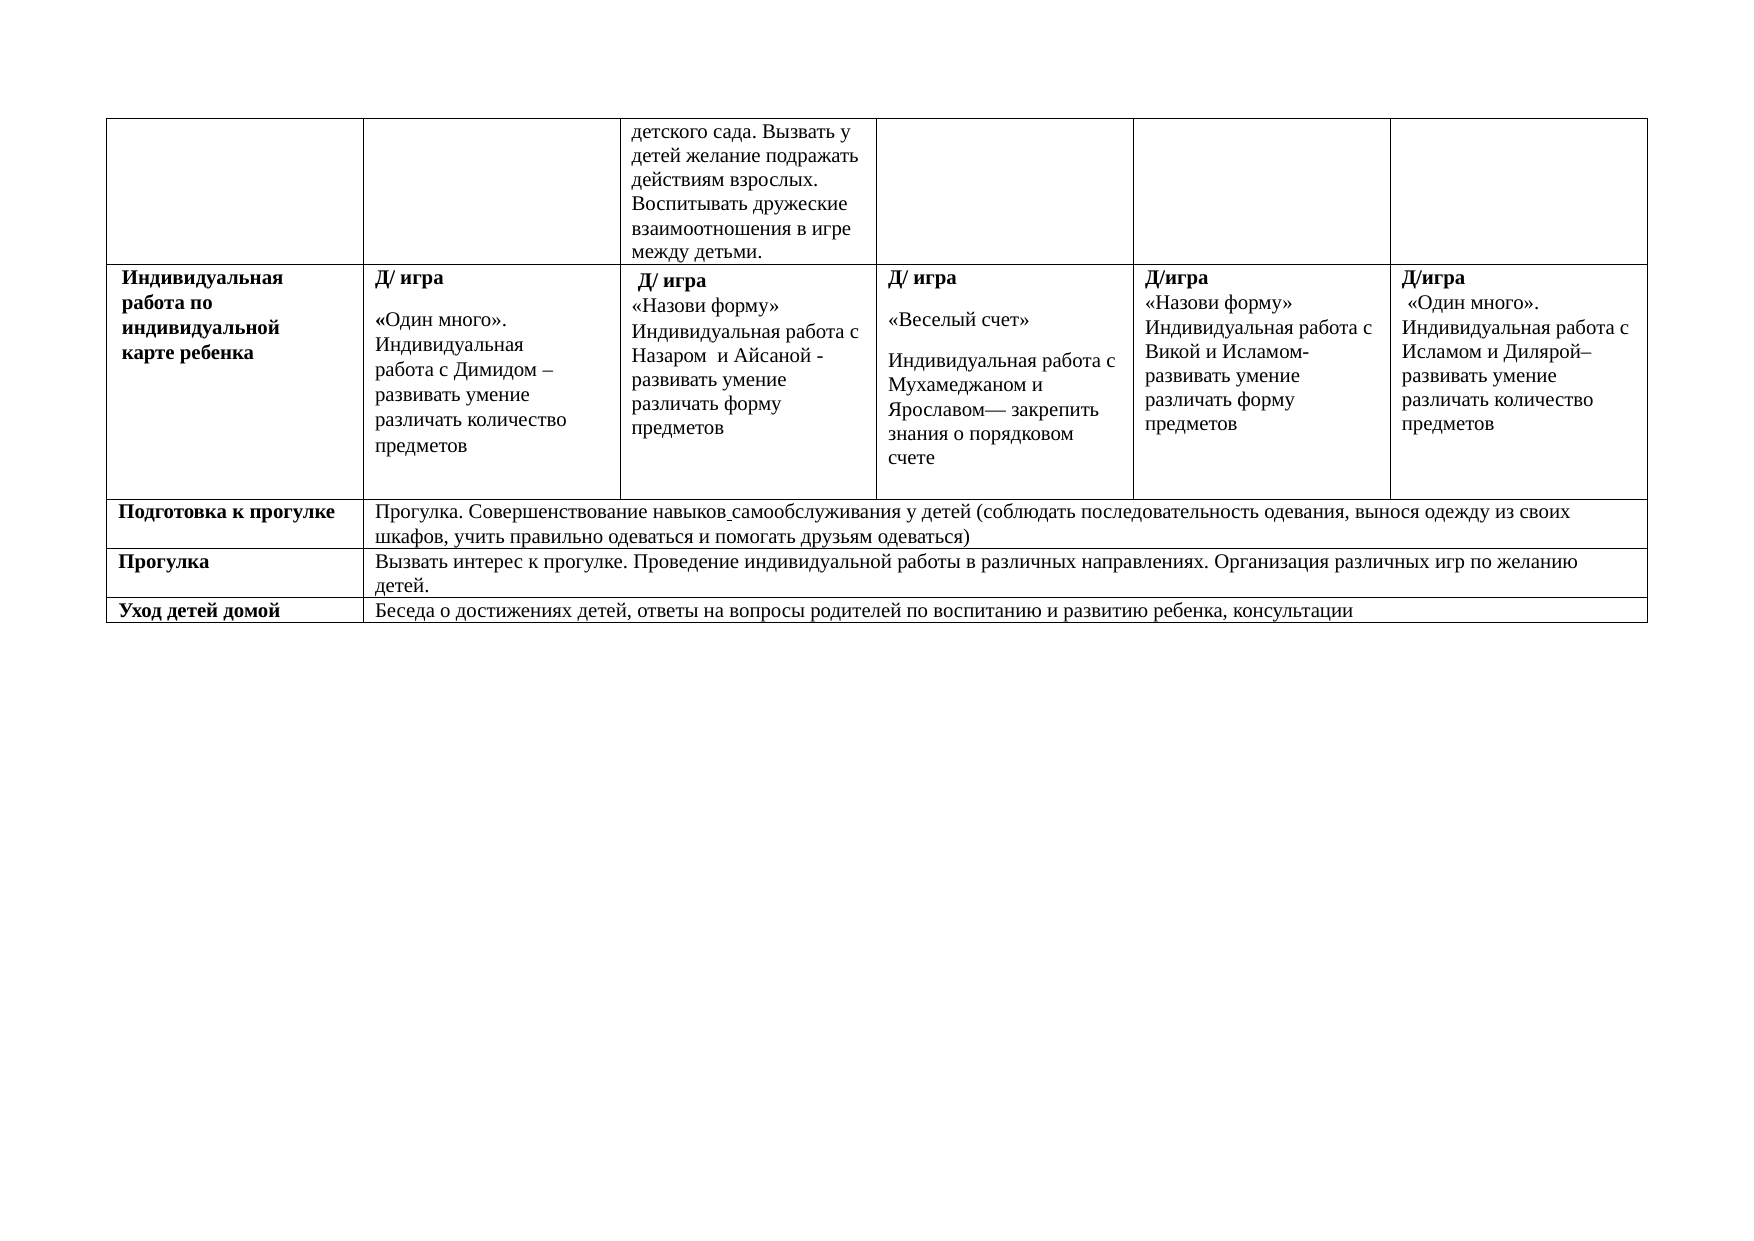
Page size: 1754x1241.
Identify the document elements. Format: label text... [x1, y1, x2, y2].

table_cell [1134, 119, 1390, 263]
table_cell детского сада. Вызвать у детей желание подражать действиям взрослых. Воспитывать дружеские взаимоотношения в игре между детьми. [621, 119, 876, 263]
table_cell Индивидуальная работа по индивидуальной карте ребенка [107, 265, 363, 498]
table_cell [107, 119, 363, 263]
table_cell Беседа о достижениях детей, ответы на вопросы родителей по воспитанию и развитию ребенка, консультации [364, 598, 1647, 622]
table_cell Прогулка. Совершенствование навыков самообслуживания у детей (соблюдать последовательность одевания, вынося одежду из своих шкафов, учить правильно одеваться и помогать друзьям одеваться) [364, 500, 1647, 548]
table_cell [877, 119, 1133, 263]
table_cell Д/ игра «Один много». Индивидуальная работа с Димидом – развивать умение различать количество предметов [364, 265, 620, 498]
table_cell [1391, 119, 1647, 263]
table_cell Д/игра «Один много». Индивидуальная работа с Исламом и Дилярой– развивать умение различать количество предметов [1391, 265, 1647, 498]
table_cell Прогулка [107, 549, 363, 597]
table_cell [364, 119, 620, 263]
table_cell Д/ игра «Веселый счет» Индивидуальная работа с Мухамеджаном и Ярославом— закрепить знания о порядковом счете [877, 265, 1133, 498]
table_cell Вызвать интерес к прогулке. Проведение индивидуальной работы в различных направлениях. Организация различных игр по желанию детей. [364, 549, 1647, 597]
table_cell Д/ игра «Назови форму» Индивидуальная работа с Назаром и Айсаной - развивать умение различать форму предметов [621, 265, 876, 498]
table_cell Подготовка к прогулке [107, 500, 363, 548]
table_cell Д/игра «Назови форму» Индивидуальная работа с Викой и Исламом- развивать умение различать форму предметов [1134, 265, 1390, 498]
table_cell Уход детей домой [107, 598, 363, 622]
